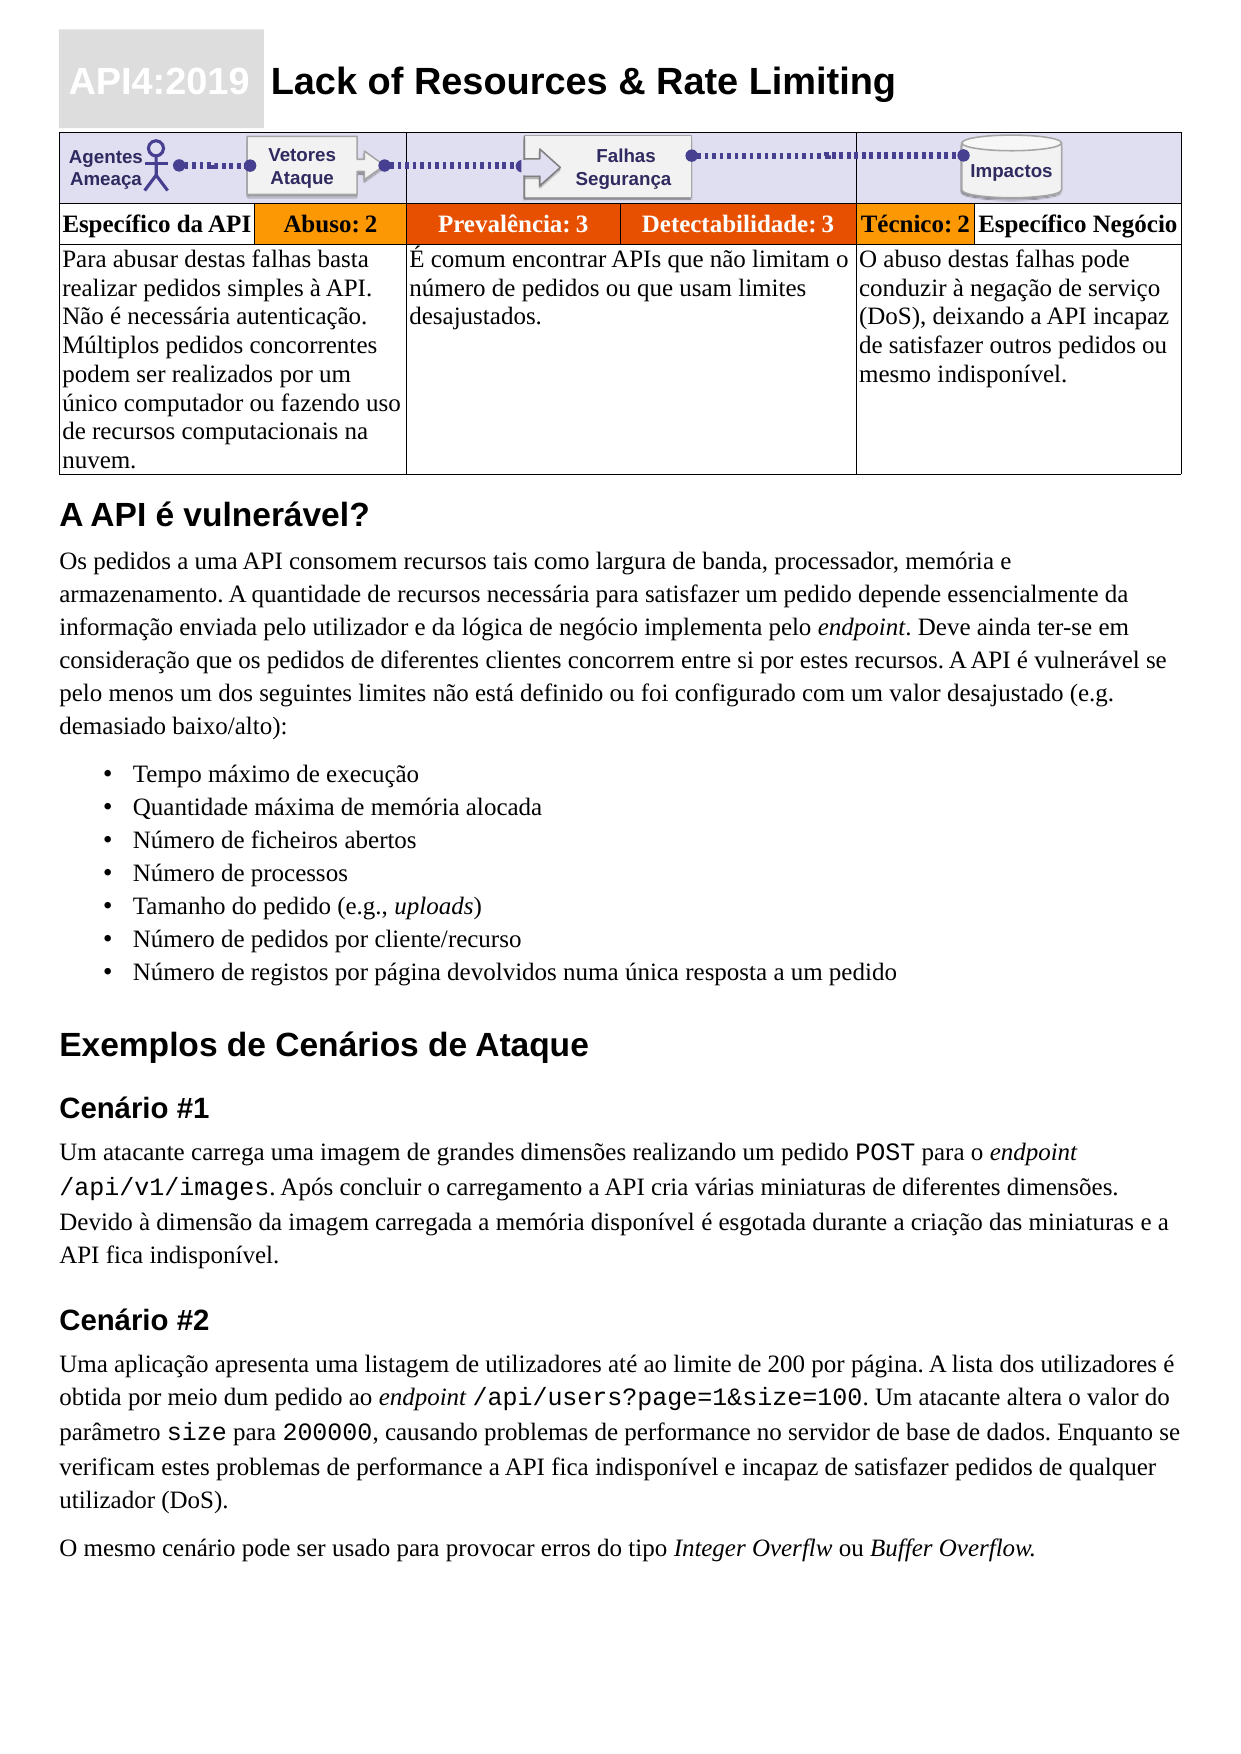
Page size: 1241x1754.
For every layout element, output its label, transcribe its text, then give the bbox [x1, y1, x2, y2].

table_header [857, 133, 974, 203]
list Número de registos por página devolvidos numa única resposta a um pedido [103, 957, 1181, 986]
table_header [254, 133, 406, 203]
list Número de processos [103, 858, 1181, 887]
table_header [974, 133, 1181, 203]
text Uma aplicação apresenta uma listagem de utilizadores até ao limite de 200 por página. A lista dos utilizadores é obtida por meio dum pedido ao endpoint /api/users?page=1&size=100. Um atacante altera o valor do parâmetro size para 200000, causando problemas de performance no servidor de base de dados. Enquanto se verificam estes problemas de performance a API fica indisponível e incapaz de satisfazer pedidos de qualquer utilizador (DoS). [59, 1349, 1181, 1514]
subtitle Exemplos de Cenários de Ataque [59, 1025, 1181, 1064]
text O mesmo cenário pode ser usado para provocar erros do tipo Integer Overflw ou Buffer Overflow. [59, 1533, 1181, 1562]
table_cell Prevalência: 3 [407, 204, 620, 244]
table_cell Técnico: 2 [857, 204, 974, 244]
table_cell Para abusar destas falhas basta realizar pedidos simples à API. Não é necessária autenticação. Múltiplos pedidos concorrentes podem ser realizados por um único computador ou fazendo uso de recursos computacionais na nuvem. [60, 245, 406, 474]
table_cell Específico da API [60, 204, 254, 244]
text Os pedidos a uma API consomem recursos tais como largura de banda, processador, memória e armazenamento. A quantidade de recursos necessária para satisfazer um pedido depende essencialmente da informação enviada pelo utilizador e da lógica de negócio implementa pelo endpoint. Deve ainda ter-se em consideração que os pedidos de diferentes clientes concorrem entre si por estes recursos. A API é vulnerável se pelo menos um dos seguintes limites não está definido ou foi configurado com um valor desajustado (e.g. demasiado baixo/alto): [59, 546, 1181, 740]
table_cell Detectabilidade: 3 [621, 204, 856, 244]
table_cell O abuso destas falhas pode conduzir à negação de serviço (DoS), deixando a API incapaz de satisfazer outros pedidos ou mesmo indisponível. [857, 245, 1181, 474]
subtitle Cenário #1 [59, 1091, 1181, 1125]
table_cell Abuso: 2 [255, 204, 406, 244]
table_header [407, 133, 620, 203]
table_header [620, 133, 856, 203]
table_header [60, 133, 254, 203]
table_cell É comum encontrar APIs que não limitam o número de pedidos ou que usam limites desajustados. [407, 245, 856, 474]
list Número de ficheiros abertos [103, 825, 1181, 853]
text Um atacante carrega uma imagem de grandes dimensões realizando um pedido POST para o endpoint /api/v1/images. Após concluir o carregamento a API cria várias miniaturas de diferentes dimensões. Devido à dimensão da imagem carregada a memória disponível é esgotada durante a criação das miniaturas e a API fica indisponível. [59, 1137, 1181, 1269]
subtitle Cenário #2 [59, 1303, 1181, 1336]
subtitle A API é vulnerável? [59, 495, 1181, 533]
list Tamanho do pedido (e.g., uploads) [103, 891, 1181, 919]
list Tempo máximo de execução [103, 759, 1181, 787]
list Quantidade máxima de memória alocada [103, 792, 1181, 821]
table_cell Específico Negócio [975, 204, 1181, 244]
list Número de pedidos por cliente/recurso [103, 924, 1181, 953]
